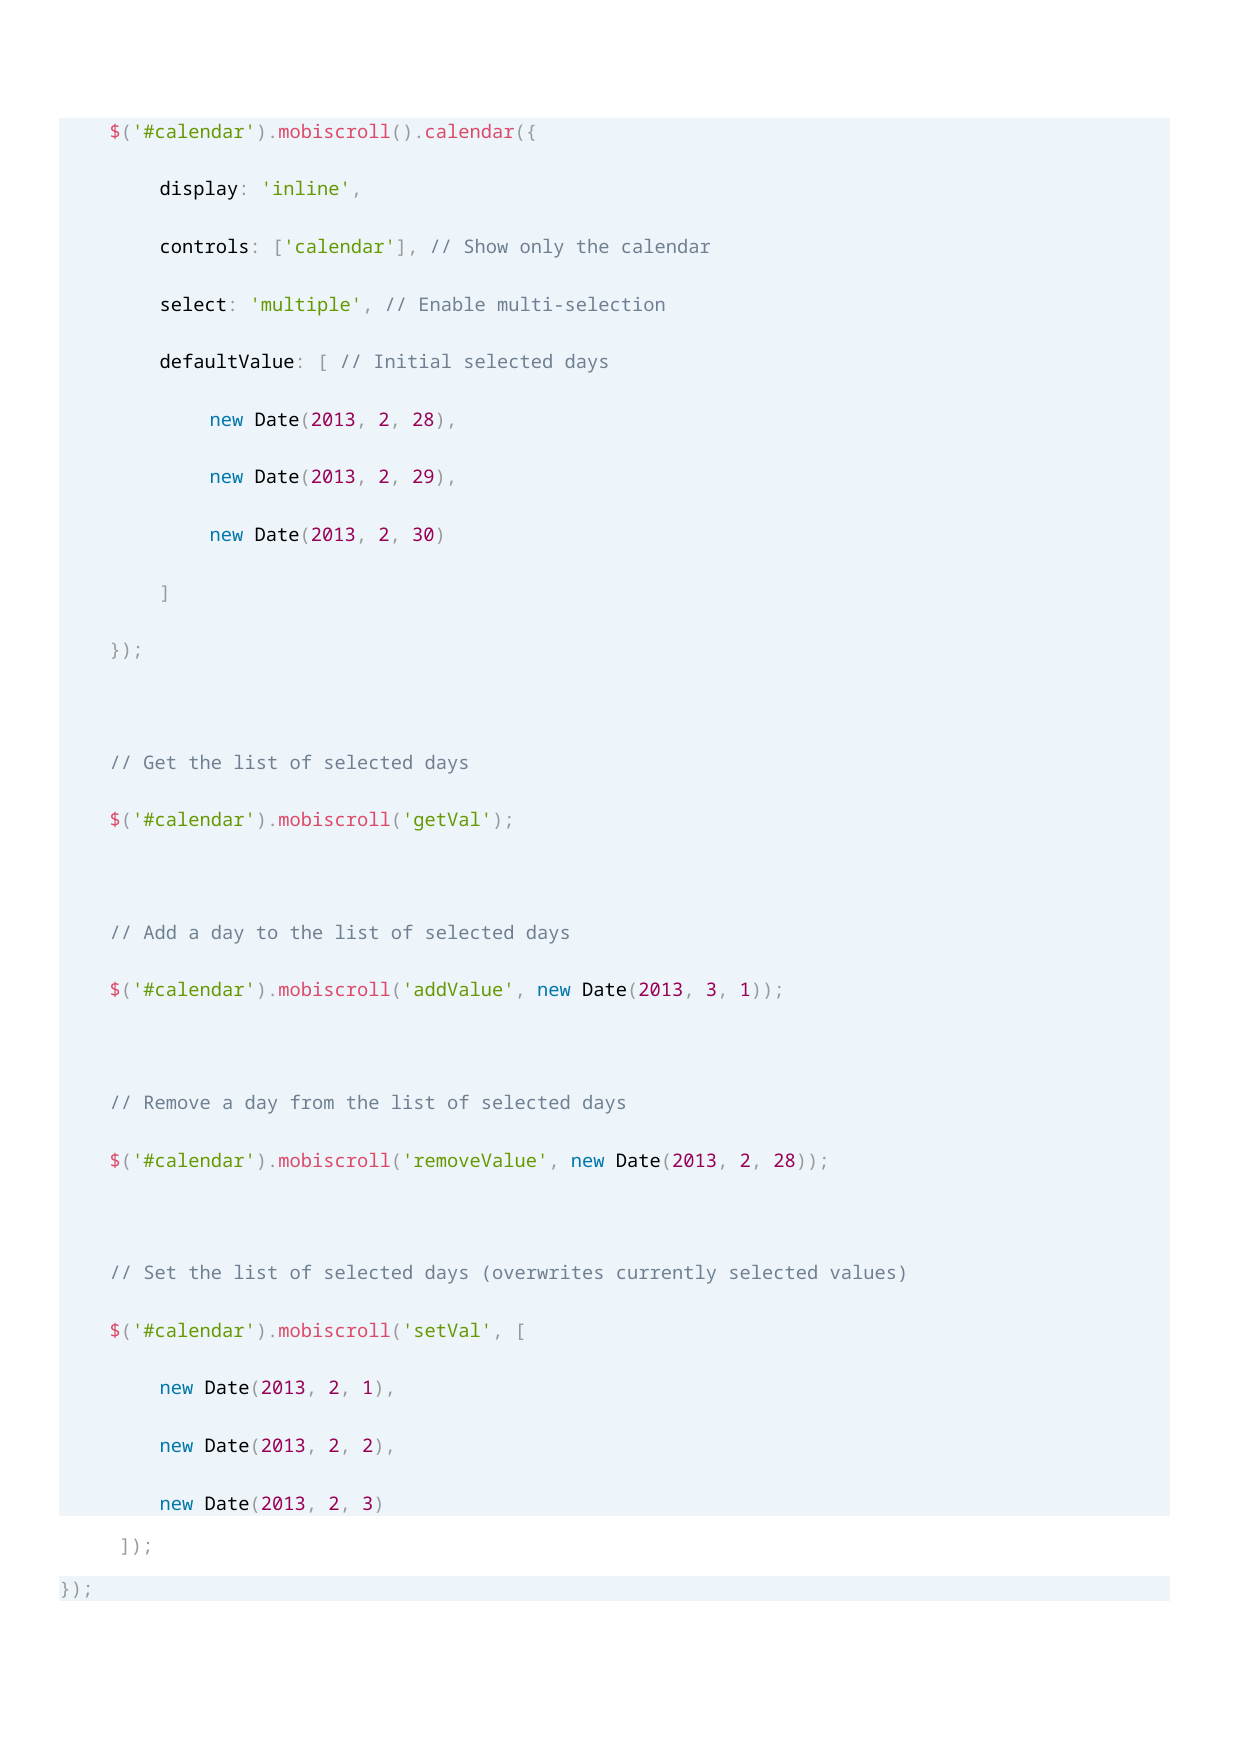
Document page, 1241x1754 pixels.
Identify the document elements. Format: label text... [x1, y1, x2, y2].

text // Set the list of selected days (overwrites currently selected values) [59, 1259, 1170, 1286]
text controls: ['calendar'], // Show only the calendar [59, 233, 1170, 260]
text // Remove a day from the list of selected days [59, 1089, 1170, 1116]
text ] [59, 579, 1170, 605]
text new Date(2013, 2, 1), [59, 1374, 1170, 1401]
text select: 'multiple', // Enable multi-selection [59, 291, 1170, 317]
text defaultValue: [ // Initial selected days [59, 348, 1170, 375]
text // Get the list of selected days [59, 749, 1170, 775]
text $('#calendar').mobiscroll().calendar({ [59, 118, 1170, 144]
text // Add a day to the list of selected days [59, 919, 1170, 946]
text $('#calendar').mobiscroll('setVal', [ [59, 1317, 1170, 1343]
text $('#calendar').mobiscroll('addValue', new Date(2013, 3, 1)); [59, 977, 1170, 1003]
text $('#calendar').mobiscroll('removeValue', new Date(2013, 2, 28)); [59, 1147, 1170, 1173]
text new Date(2013, 2, 29), [59, 464, 1170, 490]
text ]); [59, 1532, 1170, 1560]
text new Date(2013, 2, 2), [59, 1432, 1170, 1458]
text }); [59, 1576, 1170, 1601]
text new Date(2013, 2, 3) [59, 1490, 1170, 1516]
text }); [59, 637, 1170, 663]
text new Date(2013, 2, 30) [59, 521, 1170, 548]
text $('#calendar').mobiscroll('getVal'); [59, 807, 1170, 833]
text display: 'inline', [59, 176, 1170, 202]
text new Date(2013, 2, 28), [59, 406, 1170, 432]
